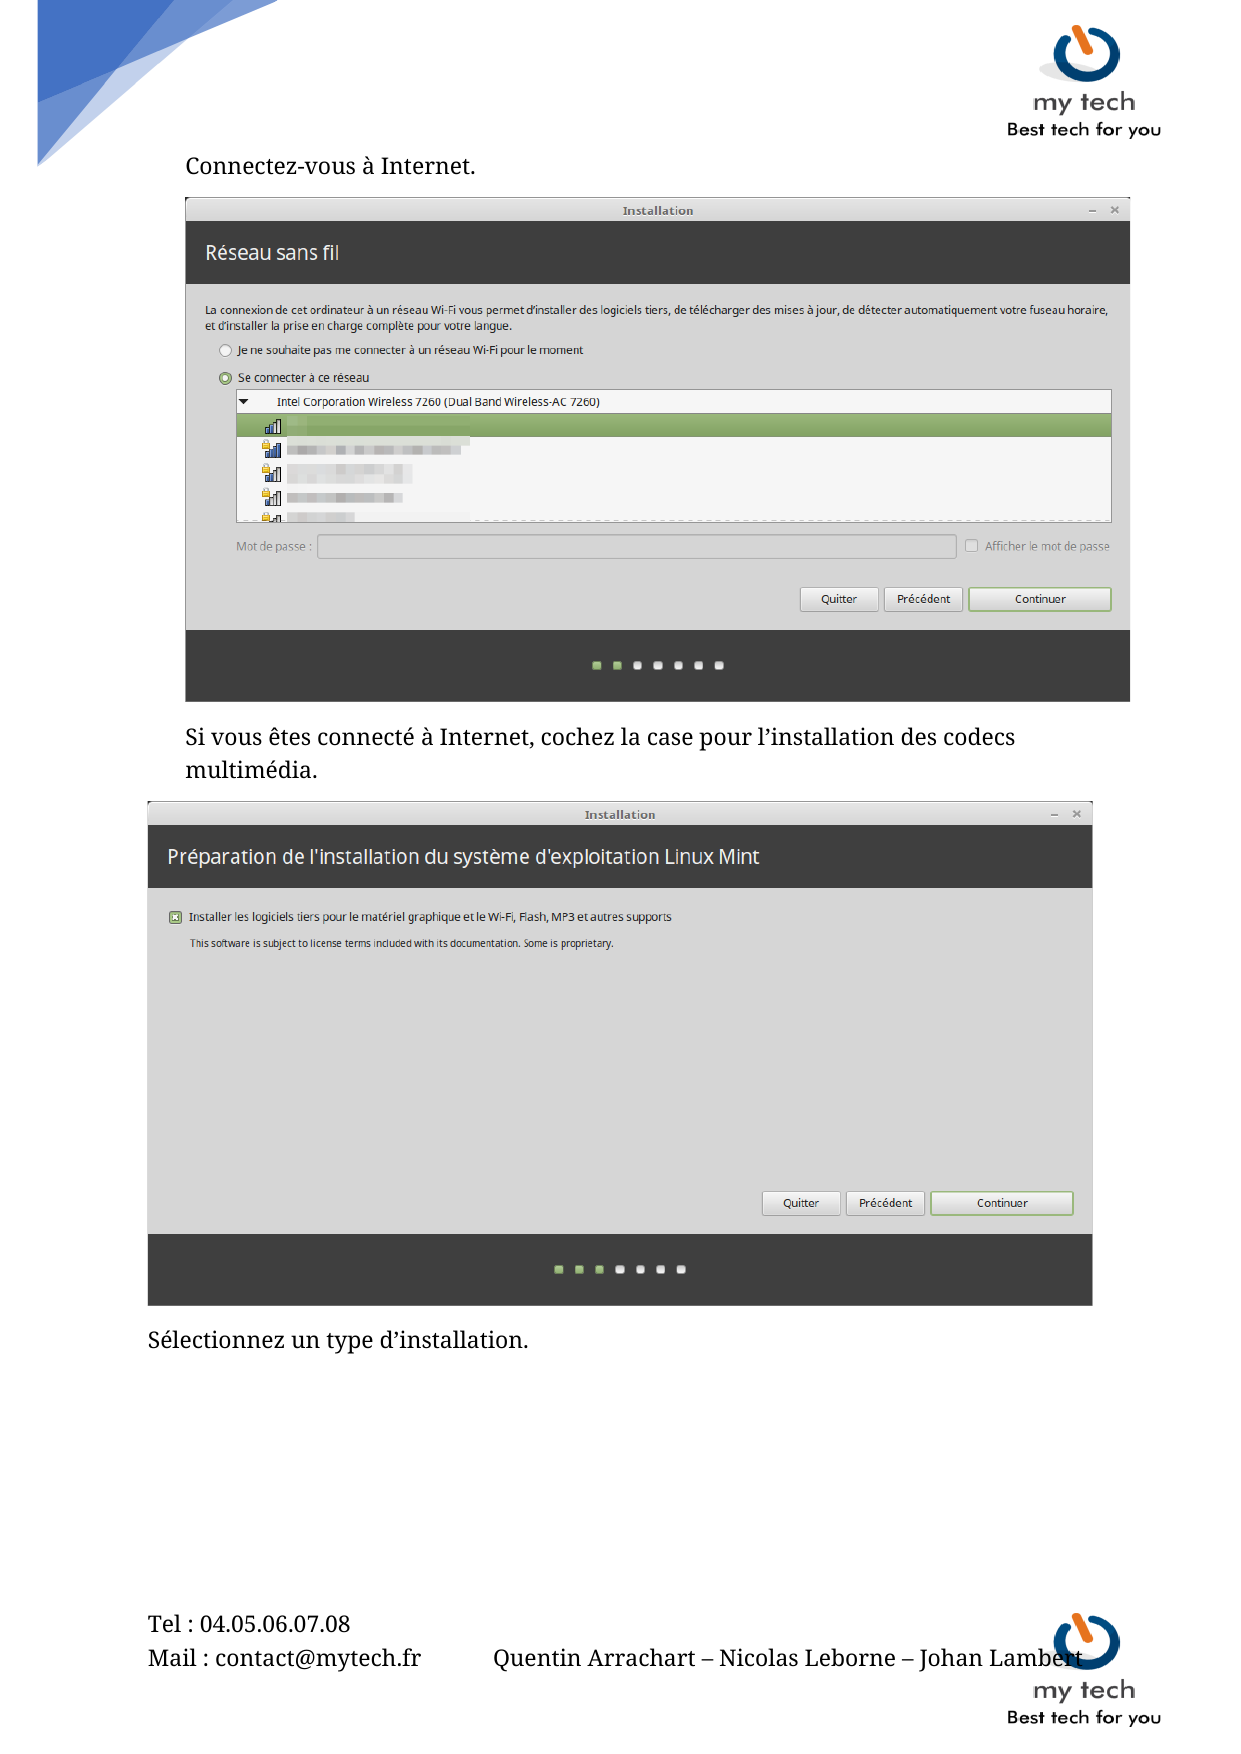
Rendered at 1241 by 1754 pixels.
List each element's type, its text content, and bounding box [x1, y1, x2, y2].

text Sélectionnez un type d’installation. [148, 1322, 1093, 1356]
text Si vous êtes connecté à Internet, cochez la case pour l’installation des codecs multimédia. [185, 718, 1093, 785]
text Connectez-vous à Internet. [185, 148, 1093, 181]
